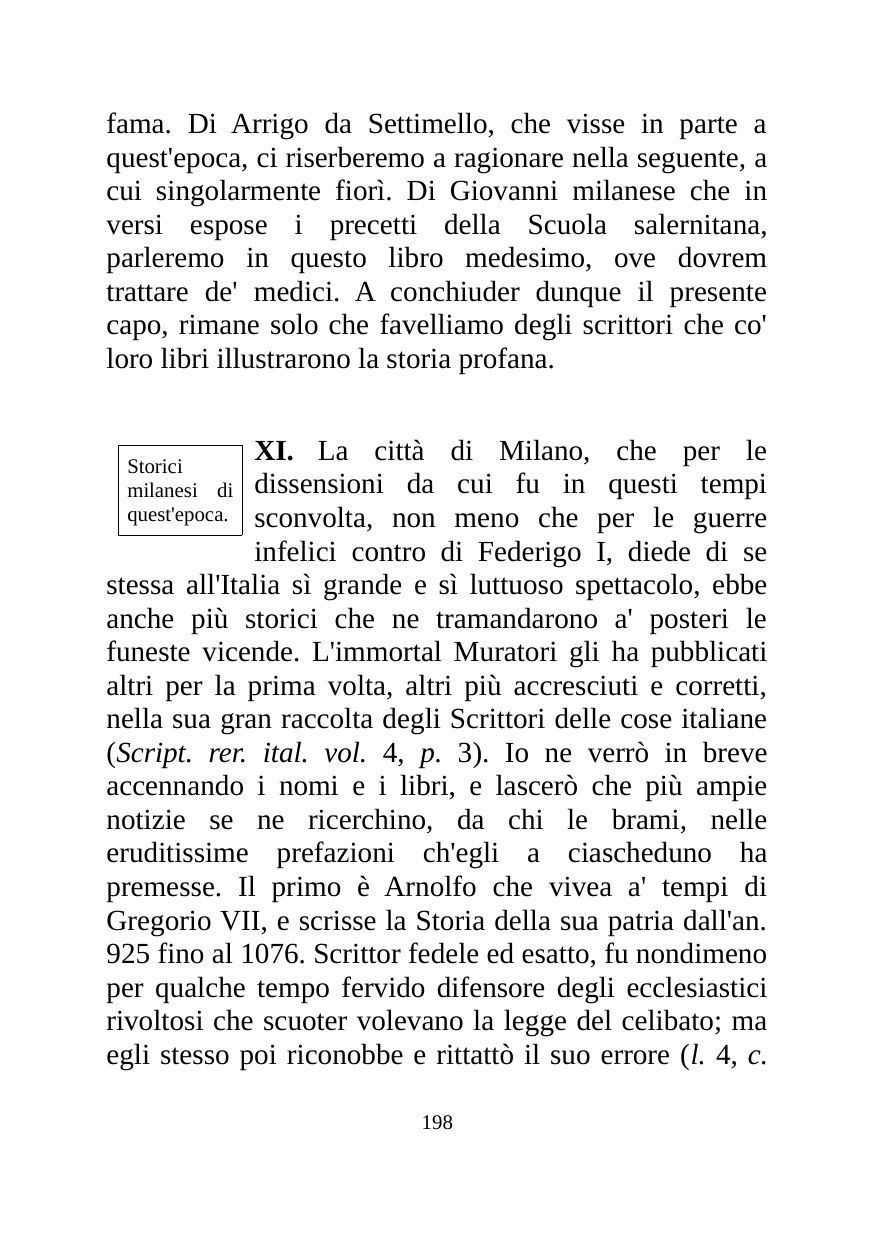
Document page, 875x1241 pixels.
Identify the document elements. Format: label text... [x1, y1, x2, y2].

text Storici milanesi di quest'epoca. [127, 454, 233, 526]
text XI. La città di Milano, che per le dissensioni da cui fu in questi tempi sconvolta, non meno che per le guerre infelici contro di Federigo I, diede di se stessa all'Italia sì grande e sì luttuoso spettacolo, ebbe anche più storici che ne tramandarono a' posteri le funeste vicende. L'immortal Muratori gli ha pubblicati altri per la prima volta, altri più accresciuti e corretti, nella sua gran raccolta degli Scrittori delle cose italiane (Script. rer. ital. vol. 4, p. 3). Io ne verrò in breve accennando i nomi e i libri, e lascerò che più ampie notizie se ne ricerchino, da chi le brami, nelle eruditissime prefazioni ch'egli a ciascheduno ha premesse. Il primo è Arnolfo che vivea a' tempi di Gregorio VII, e scrisse la Storia della sua patria dall'an. 925 fino al 1076. Scrittor fedele ed esatto, fu nondimeno per qualche tempo fervido difensore degli ecclesiastici rivoltosi che scuoter volevano la legge del celibato; ma egli stesso poi riconobbe e rittattò il suo errore (l. 4, c. [106, 433, 768, 1070]
text fama. Di Arrigo da Settimello, che visse in parte a quest'epoca, ci riserberemo a ragionare nella seguente, a cui singolarmente fiorì. Di Giovanni milanese che in versi espose i precetti della Scuola salernitana, parleremo in questo libro medesimo, ove dovrem trattare de' medici. A conchiuder dunque il presente capo, rimane solo che favelliamo degli scrittori che co' loro libri illustrarono la storia profana. [106, 106, 768, 374]
